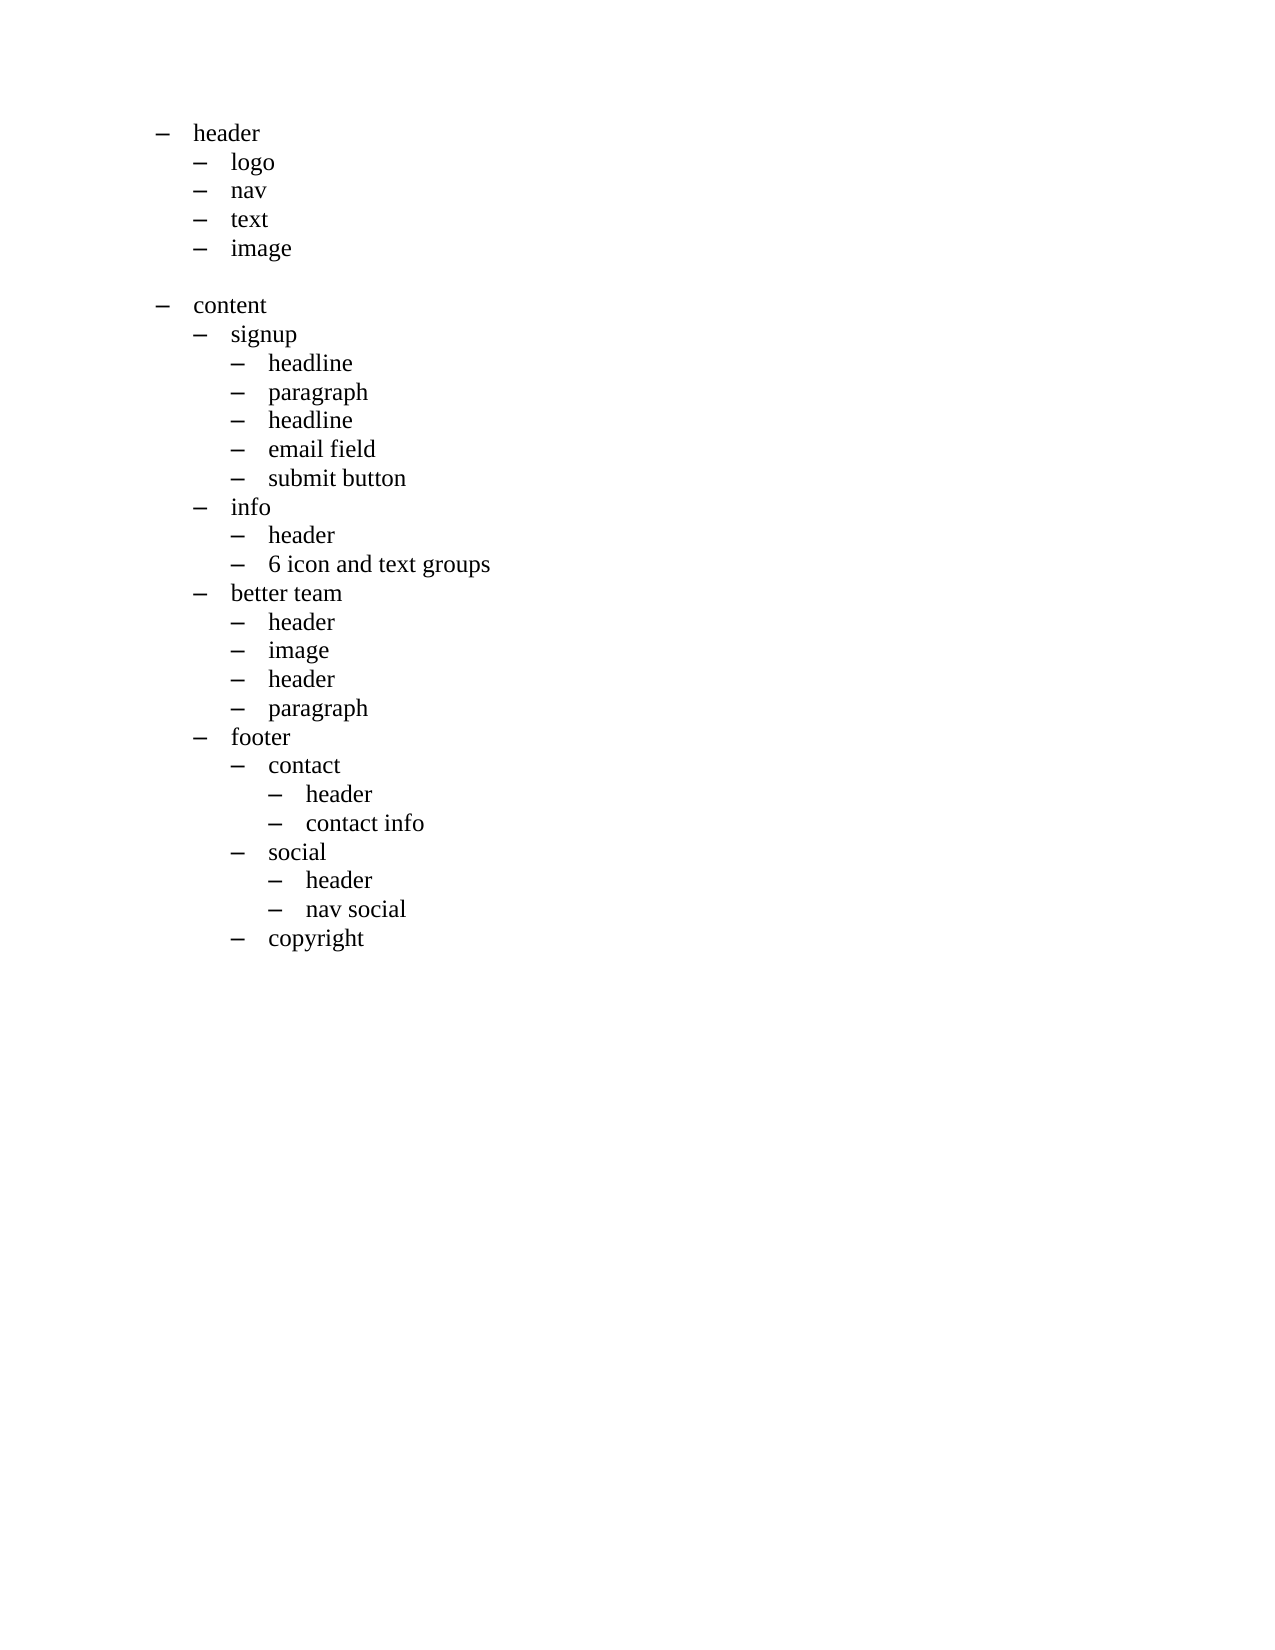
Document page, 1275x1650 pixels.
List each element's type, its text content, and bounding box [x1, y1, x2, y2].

list paragraph [231, 693, 1157, 722]
list better team [193, 578, 1157, 607]
list header [156, 118, 1157, 147]
list header [268, 779, 1157, 808]
list header [231, 607, 1157, 636]
list paragraph [231, 377, 1157, 406]
list submit button [231, 463, 1157, 492]
list header [231, 664, 1157, 693]
list header [268, 866, 1157, 894]
list nav [193, 176, 1157, 204]
list email field [231, 434, 1157, 463]
list logo [193, 147, 1157, 176]
list image [193, 233, 1157, 262]
list 6 icon and text groups [231, 549, 1157, 578]
list text [193, 204, 1157, 233]
list contact [231, 751, 1157, 779]
list nav social [268, 894, 1157, 923]
list social [231, 837, 1157, 866]
list copyright [231, 923, 1157, 952]
list signup [193, 319, 1157, 348]
list info [193, 492, 1157, 521]
list header [231, 521, 1157, 549]
list contact info [268, 808, 1157, 837]
list headline [231, 348, 1157, 377]
list headline [231, 406, 1157, 434]
list footer [193, 722, 1157, 751]
list image [231, 636, 1157, 664]
list content [156, 291, 1157, 319]
